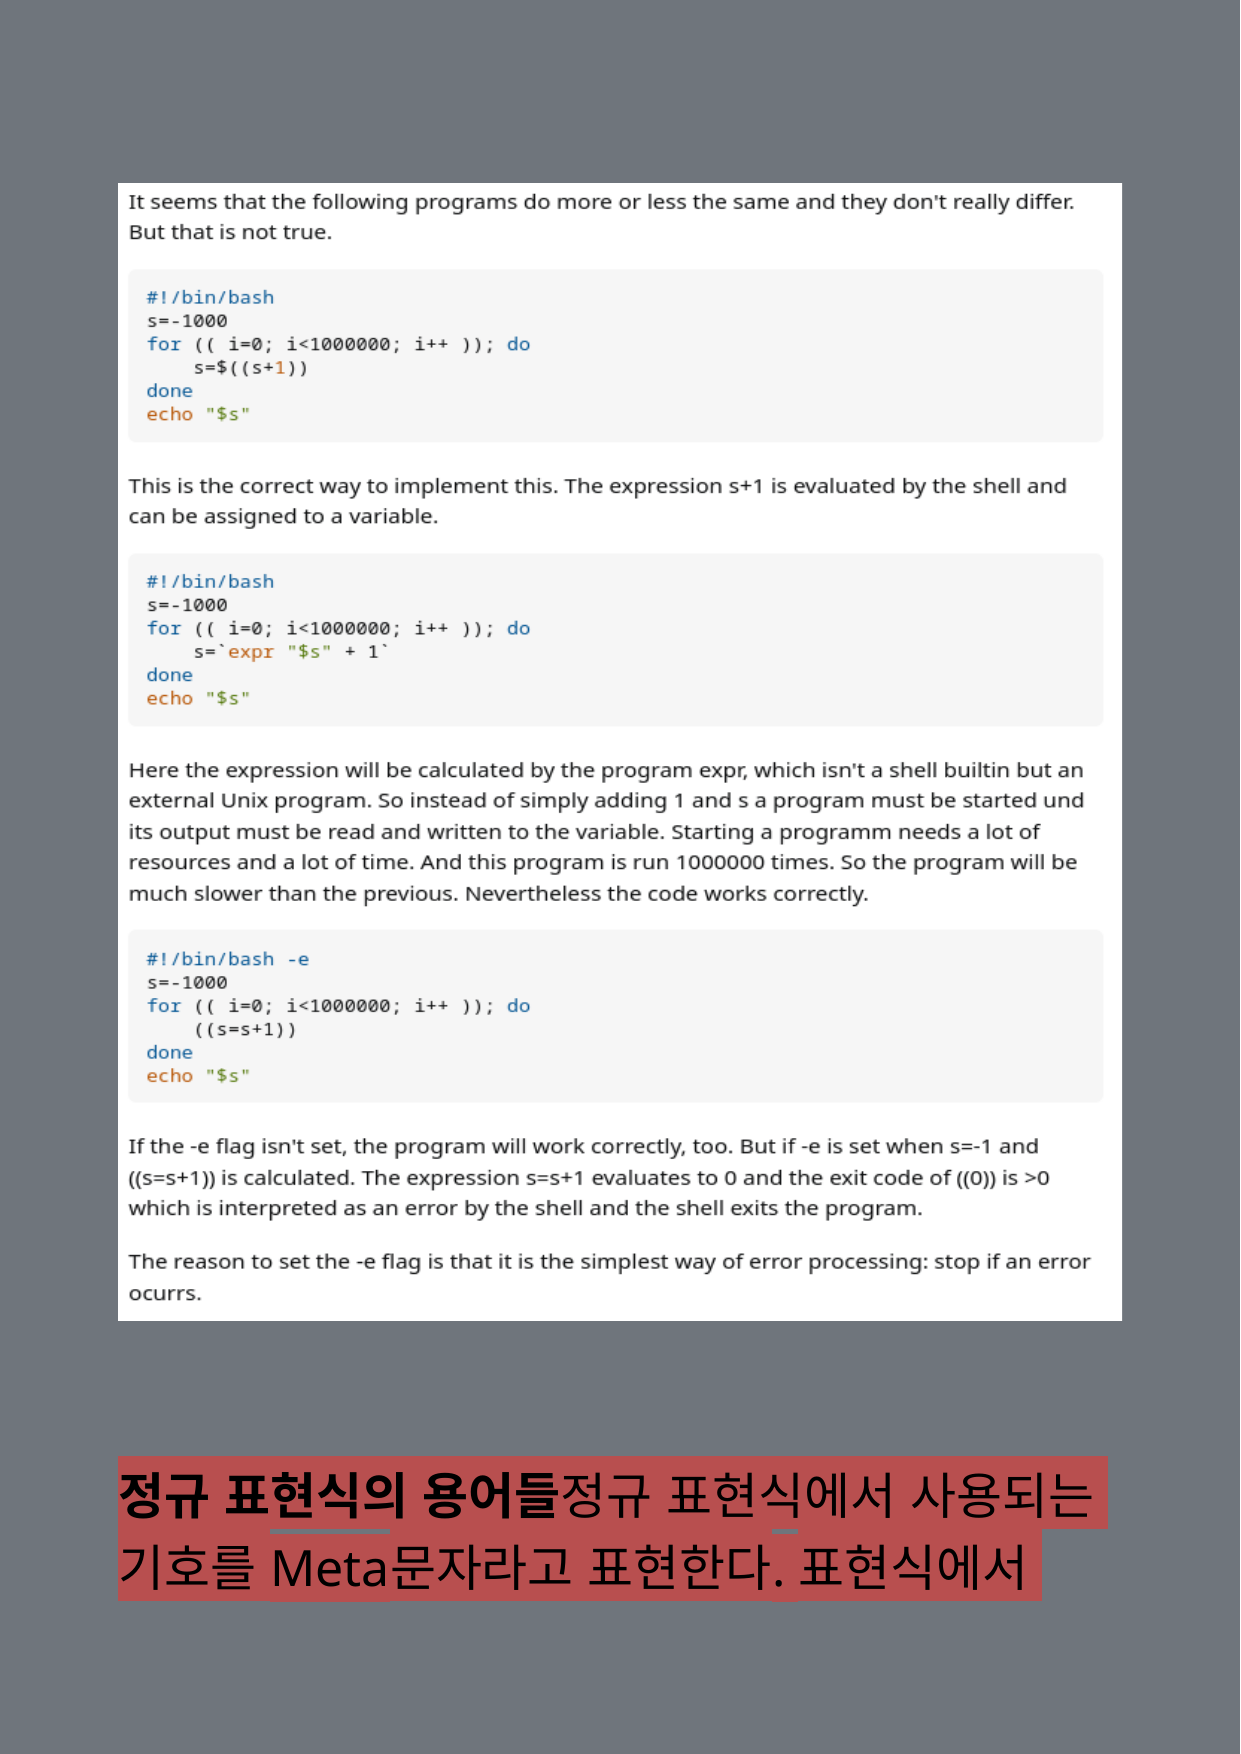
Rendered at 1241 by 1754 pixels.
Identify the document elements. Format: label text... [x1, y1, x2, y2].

picture [118, 183, 1123, 1321]
text 정규 표현식의 용어들정규 표현식에서 사용되는 기호를 Meta문자라고 표현한다. 표현식에서 [118, 1456, 1122, 1602]
